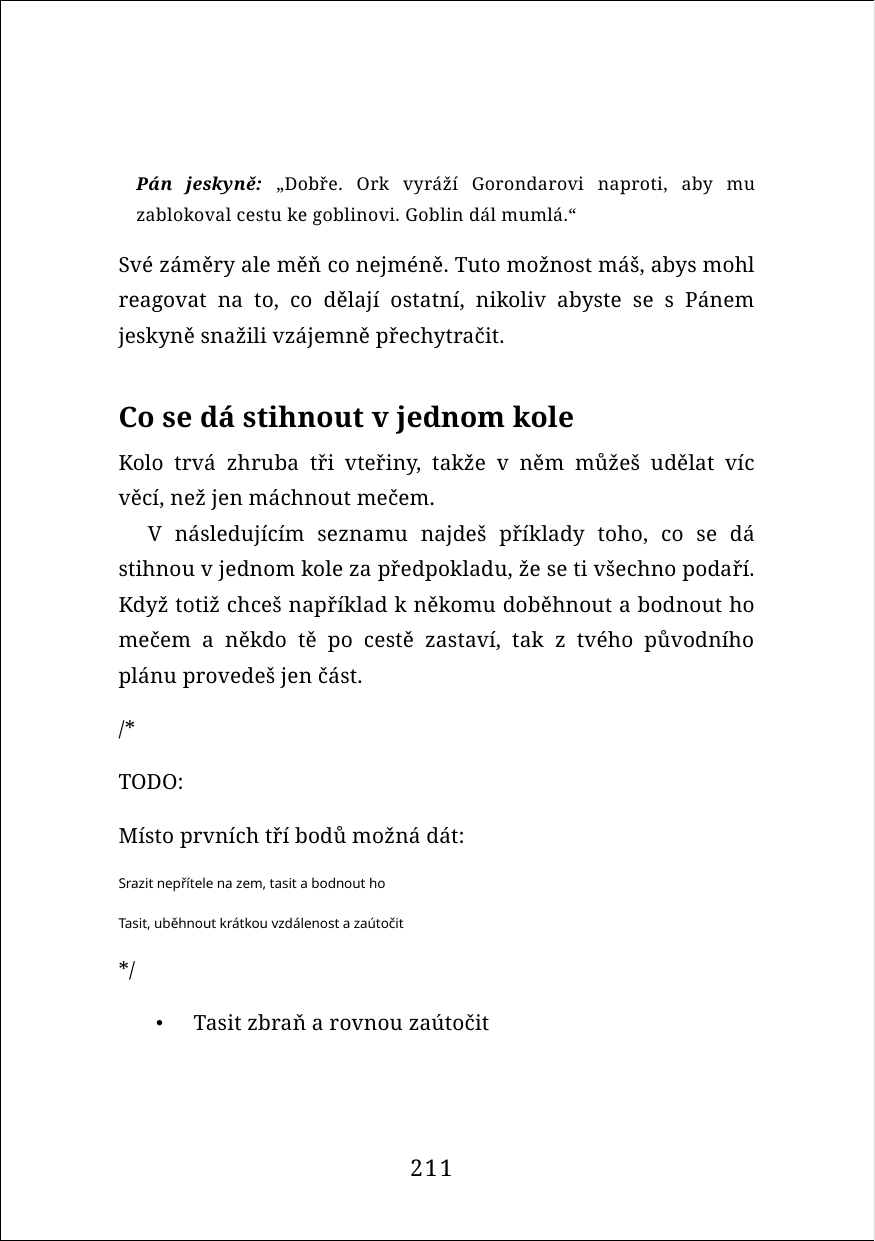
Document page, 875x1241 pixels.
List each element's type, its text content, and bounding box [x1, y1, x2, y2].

subtitle Co se dá stihnout v jednom kole [118, 398, 756, 436]
text TODO: [118, 767, 756, 796]
text Místo prvních tří bodů možná dát: [118, 821, 756, 849]
text /* [118, 714, 756, 743]
list Tasit, uběhnout krátkou vzdálenost a zaútočit [118, 914, 756, 933]
text Srazit nepřítele na zem, tasit a bodnout ho [118, 874, 756, 892]
list Tasit zbraň a rovnou zaútočit [156, 1008, 756, 1037]
text Pán jeskyně: „Dobře. Ork vyráží Gorondarovi naproti, aby mu zablokoval cestu ke goblinovi. Goblin dál mumlá.“ [136, 172, 756, 226]
text Kolo trvá zhruba tři vteřiny, takže v něm můžeš udělat víc věcí, než jen máchnout mečem. V následujícím seznamu najdeš příklady toho, co se dá stihnou v jednom kole za předpokladu, že se ti všechno podaří. Když totiž chceš například k někomu doběhnout a bodnout ho mečem a někdo tě po cestě zastaví, tak z tvého původního plánu provedeš jen část. [118, 448, 756, 689]
text */ [118, 955, 756, 984]
text Své záměry ale měň co nejméně. Tuto možnost máš, abys mohl reagovat na to, co dělají ostatní, nikoliv abyste se s Pánem jeskyně snažili vzájemně přechytračit. [118, 250, 756, 349]
